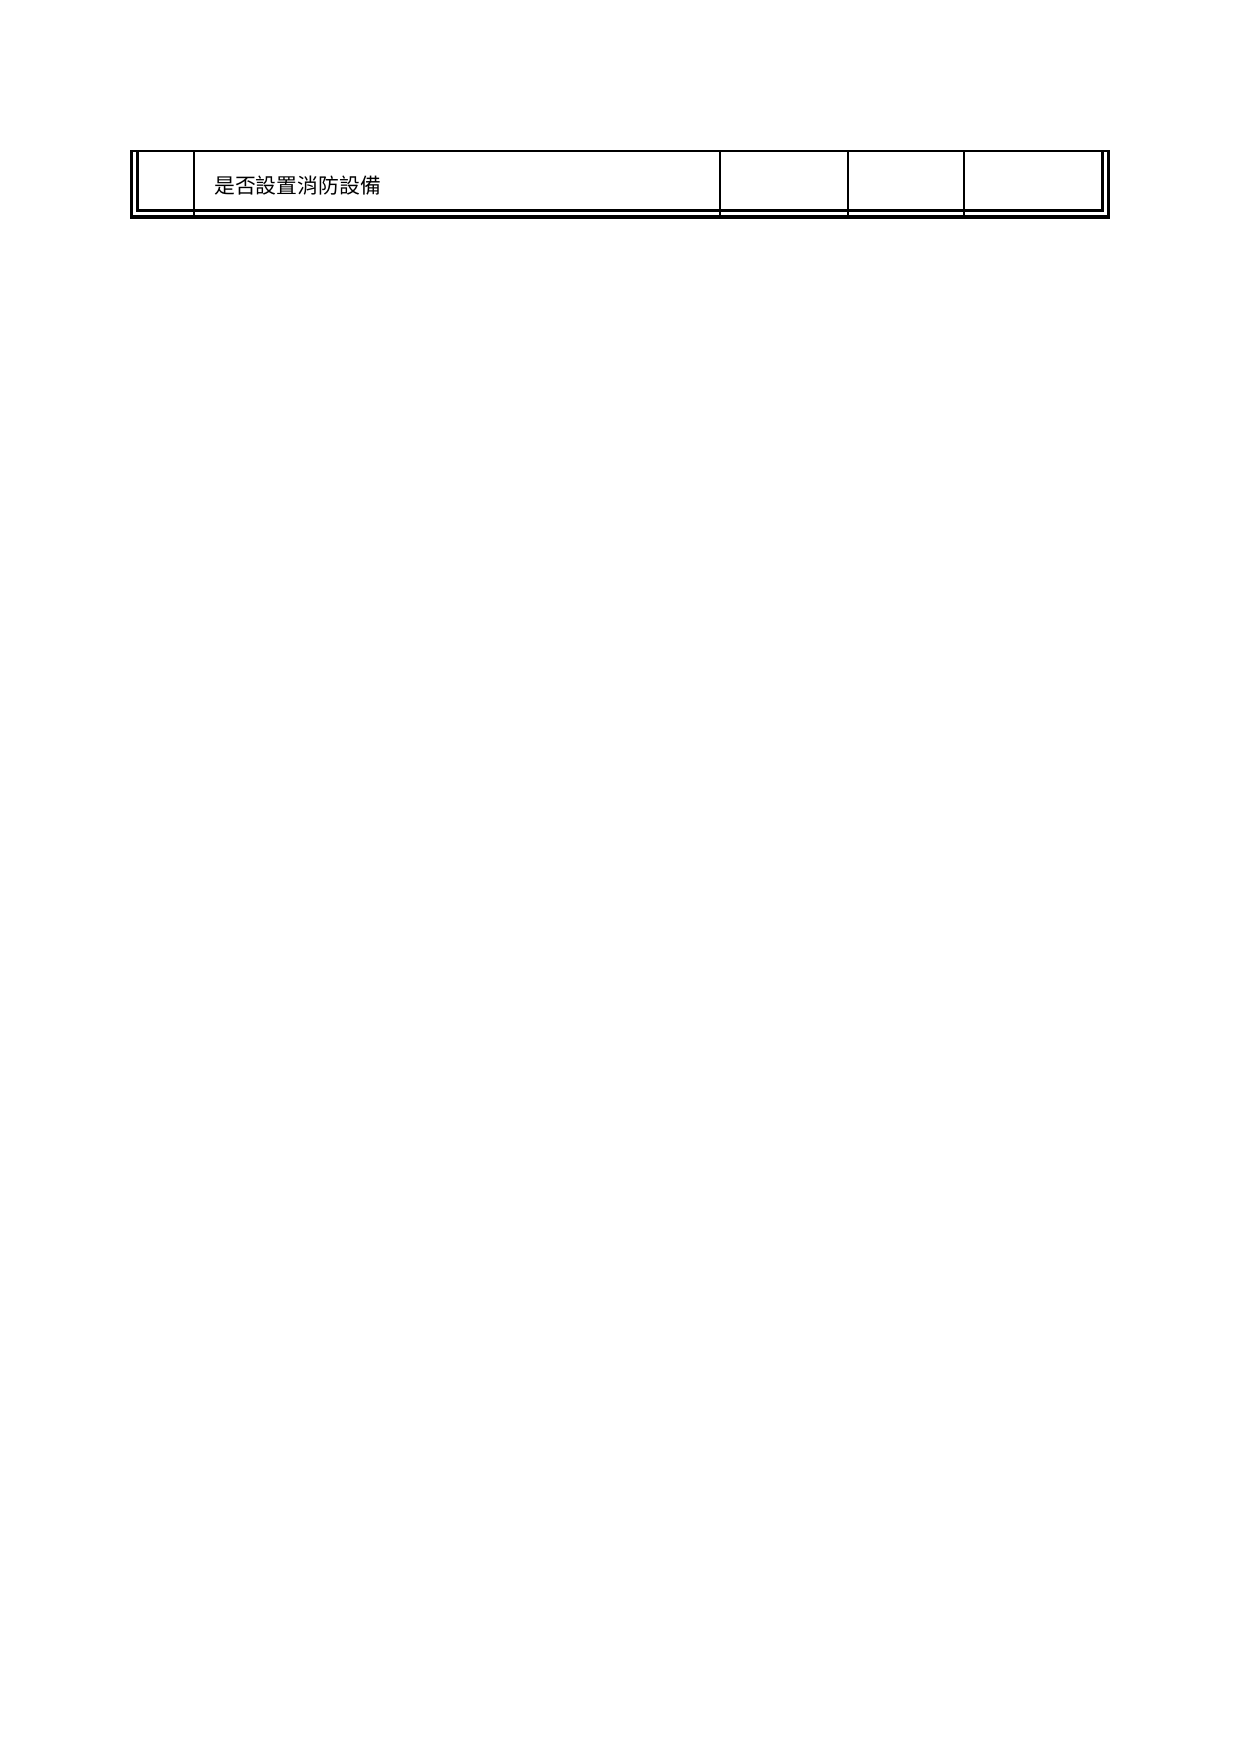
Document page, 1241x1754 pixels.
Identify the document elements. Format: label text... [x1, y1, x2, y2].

table_cell [965, 152, 1101, 209]
table_cell [139, 152, 193, 209]
table_cell [849, 152, 963, 209]
table_cell [721, 152, 847, 209]
table_cell 是否設置消防設備 [195, 152, 719, 209]
